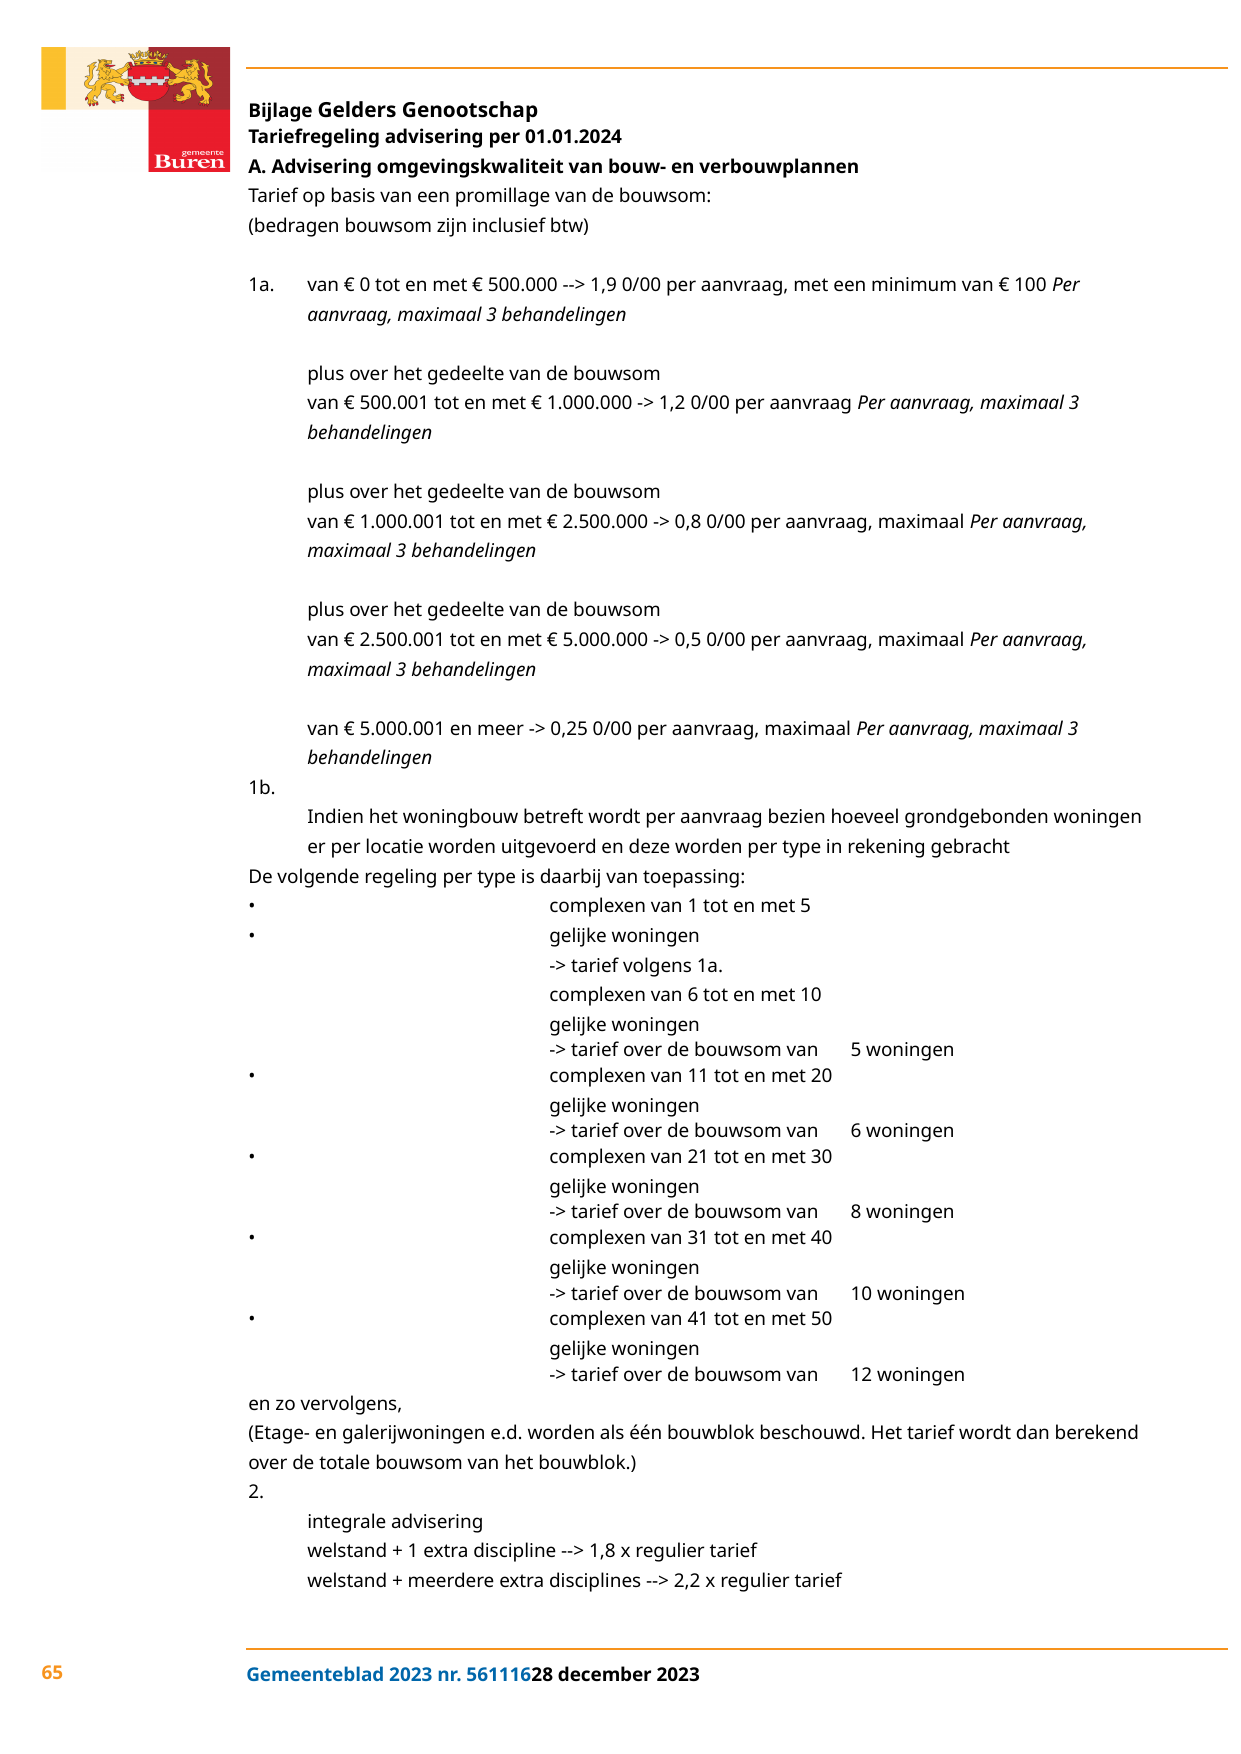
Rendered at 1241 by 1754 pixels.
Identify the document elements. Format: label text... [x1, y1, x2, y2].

table_cell 6 woningen [850, 1118, 1152, 1143]
text (Etage- en galerijwoningen e.d. worden als één bouwblok beschouwd. Het tarief wordt dan berekend over de totale bouwsom van het bouwblok.) [248, 1419, 1152, 1475]
text Bijlage Gelders Genootschap [248, 95, 1152, 123]
list van € 0 tot en met € 500.000 --> 1,9 0/00 per aanvraag, met een minimum van € 100 Per aanvraag, maximaal 3 behandelingen [248, 271, 1152, 327]
table_cell 10 woningen [850, 1280, 1152, 1306]
table_cell complexen van 21 tot en met 30 gelijke woningen [549, 1144, 850, 1199]
list integrale advisering [248, 1508, 1152, 1534]
list van € 5.000.001 en meer -> 0,25 0/00 per aanvraag, maximaal Per aanvraag, maximaal 3 behandelingen [248, 715, 1152, 770]
table_cell -> tarief over de bouwsom van [549, 1361, 850, 1387]
text en zo vervolgens, [248, 1390, 1152, 1416]
table_cell [248, 1118, 549, 1143]
table_cell complexen van 11 tot en met 20 gelijke woningen [549, 1063, 850, 1118]
table_cell [850, 1144, 1152, 1199]
table_cell 8 woningen [850, 1199, 1152, 1224]
table_cell -> tarief over de bouwsom van [549, 1280, 850, 1306]
list van € 500.001 tot en met € 1.000.000 -> 1,2 0/00 per aanvraag Per aanvraag, maximaal 3 behandelingen [248, 389, 1152, 445]
text (bedragen bouwsom zijn inclusief btw) [248, 212, 1152, 238]
table_cell [248, 1280, 549, 1306]
table_cell [850, 1225, 1152, 1280]
text Tarief op basis van een promillage van de bouwsom: [248, 182, 1152, 208]
table_cell • [248, 1306, 549, 1361]
table_cell -> tarief over de bouwsom van [549, 1199, 850, 1224]
table_cell [850, 1306, 1152, 1361]
list plus over het gedeelte van de bouwsom [248, 478, 1152, 504]
table_cell [850, 1063, 1152, 1118]
table_cell • [248, 1063, 549, 1118]
table_header [850, 893, 1152, 1037]
table_cell [248, 1199, 549, 1224]
table_cell complexen van 31 tot en met 40 gelijke woningen [549, 1225, 850, 1280]
picture [41, 47, 231, 172]
list Indien het woningbouw betreft wordt per aanvraag bezien hoeveel grondgebonden woningen er per locatie worden uitgevoerd en deze worden per type in rekening gebracht [248, 804, 1152, 859]
table_header • • [248, 893, 549, 1037]
table_cell • [248, 1225, 549, 1280]
table_cell • [248, 1144, 549, 1199]
table_cell -> tarief over de bouwsom van [549, 1118, 850, 1143]
list plus over het gedeelte van de bouwsom [248, 597, 1152, 622]
list van € 2.500.001 tot en met € 5.000.000 -> 0,5 0/00 per aanvraag, maximaal Per aanvraag, maximaal 3 behandelingen [248, 626, 1152, 682]
table_cell [248, 1037, 549, 1062]
text Tariefregeling advisering per 01.01.2024 [248, 123, 1152, 149]
table_cell complexen van 41 tot en met 50 gelijke woningen [549, 1306, 850, 1361]
table_cell [248, 1361, 549, 1387]
text De volgende regeling per type is daarbij van toepassing: [248, 863, 1152, 889]
list welstand + meerdere extra disciplines --> 2,2 x regulier tarief [248, 1567, 1152, 1593]
list plus over het gedeelte van de bouwsom [248, 360, 1152, 386]
table_cell 12 woningen [850, 1361, 1152, 1387]
table_cell -> tarief over de bouwsom van [549, 1037, 850, 1062]
text A. Advisering omgevingskwaliteit van bouw- en verbouwplannen [248, 153, 1152, 179]
table_cell 5 woningen [850, 1037, 1152, 1062]
list van € 1.000.001 tot en met € 2.500.000 -> 0,8 0/00 per aanvraag, maximaal Per aanvraag, maximaal 3 behandelingen [248, 508, 1152, 563]
list welstand + 1 extra discipline --> 1,8 x regulier tarief [248, 1538, 1152, 1563]
table_header complexen van 1 tot en met 5 gelijke woningen -> tarief volgens 1a. complexen van 6 tot en met 10 gelijke woningen [549, 893, 850, 1037]
